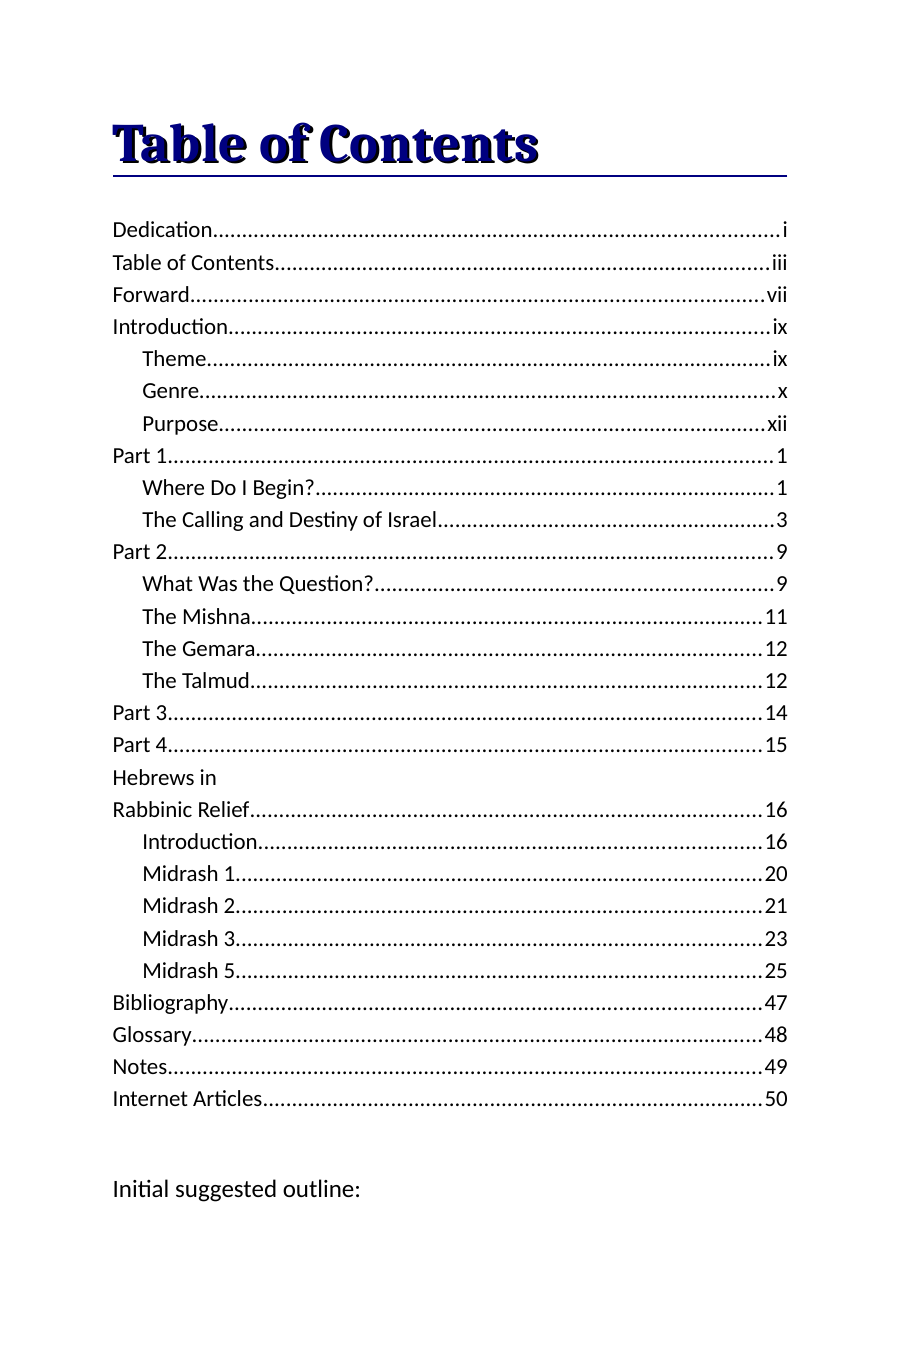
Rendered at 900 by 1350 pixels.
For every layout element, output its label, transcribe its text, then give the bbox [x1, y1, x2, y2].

text Part 2 9 [112, 537, 787, 565]
text Introduction 16 [142, 827, 787, 855]
text The Gemara 12 [142, 634, 787, 662]
text The Mishna 11 [142, 602, 787, 630]
text Glossary 48 [112, 1020, 787, 1048]
text Forward vii [112, 280, 787, 308]
text Midrash 5 25 [142, 956, 787, 984]
text Initial suggested outline: [112, 1173, 787, 1203]
title Table of Contents [112, 112, 787, 177]
text Genre x [142, 376, 787, 404]
text Theme ix [142, 344, 787, 372]
text Part 1 1 [112, 441, 787, 469]
text Internet Articles 50 [112, 1084, 787, 1113]
text Midrash 1 20 [142, 859, 787, 887]
text Notes 49 [112, 1052, 787, 1080]
text Table of Contents iii [112, 248, 787, 276]
text Part 4 15 [112, 731, 787, 758]
text The Talmud 12 [142, 666, 787, 694]
text Midrash 2 21 [142, 891, 787, 919]
text Dedication i [112, 216, 787, 243]
text Midrash 3 23 [142, 924, 787, 952]
text Introduction ix [112, 312, 787, 340]
text Part 3 14 [112, 698, 787, 726]
text The Calling and Destiny of Israel 3 [142, 505, 787, 533]
text Where Do I Begin? 1 [142, 473, 787, 501]
text Hebrews in Rabbinic Relief 16 [112, 763, 787, 823]
text Purpose xii [142, 409, 787, 437]
text Bibliography 47 [112, 988, 787, 1016]
text What Was the Question? 9 [142, 569, 787, 598]
